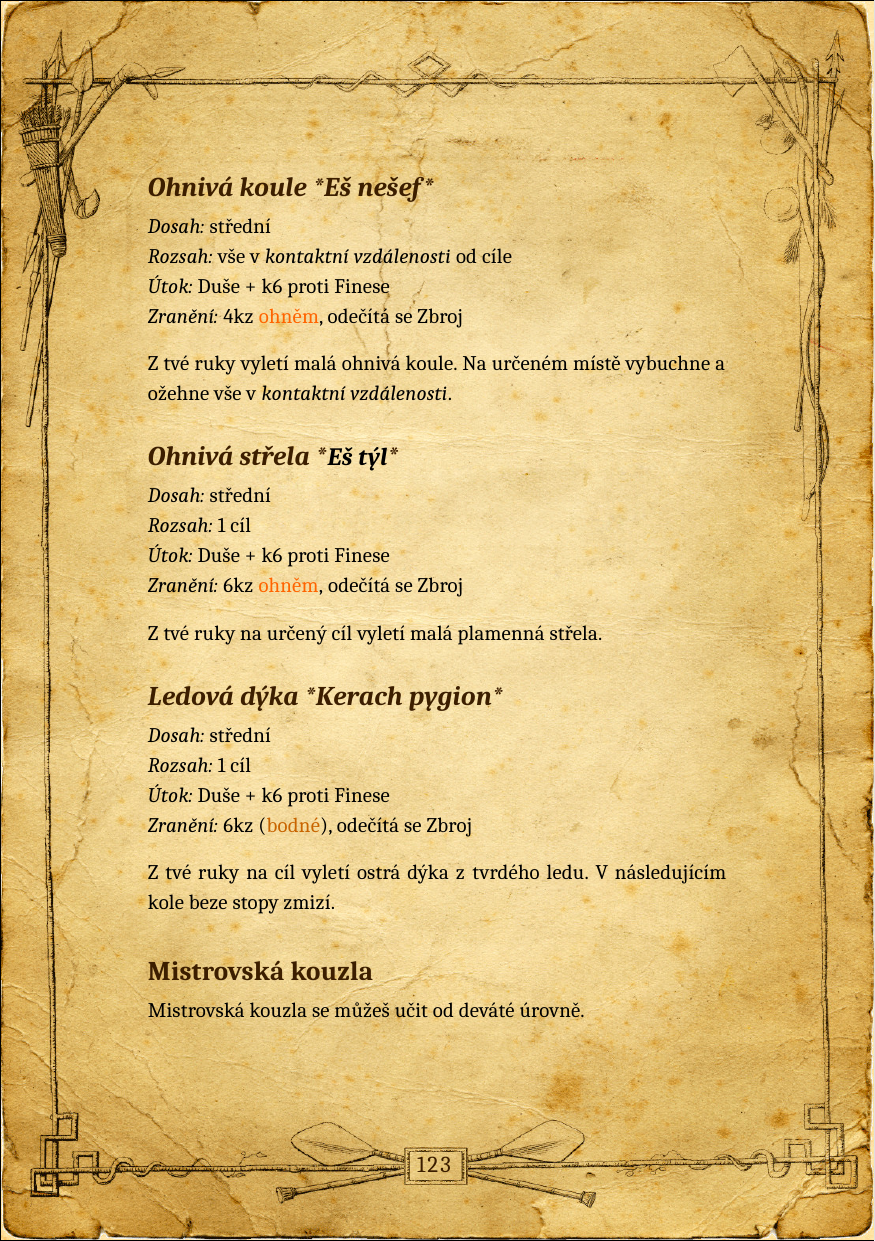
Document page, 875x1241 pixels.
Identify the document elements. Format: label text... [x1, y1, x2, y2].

text Dosah: střední Rozsah: 1 cíl Útok: Duše + k6 proti Finese Zranění: 6kz ohněm, odečítá se Zbroj [148, 484, 726, 598]
subtitle Mistrovská kouzla [148, 956, 726, 987]
subtitle Ledová dýka *Kerach pygion* [148, 681, 726, 712]
subtitle Ohnivá koule *Eš nešef* [148, 172, 726, 203]
text Dosah: střední Rozsah: 1 cíl Útok: Duše + k6 proti Finese Zranění: 6kz (bodné), odečítá se Zbroj [148, 724, 726, 837]
text Z⁠ tvé ruky vyletí malá ohnivá koule. Na určeném místě vybuchne a⁠ ožehne vše v⁠ kontaktní vzdálenosti. [148, 352, 726, 406]
text Z⁠ tvé ruky na cíl vyletí ostrá dýka z⁠ tvrdého ledu. V⁠ následujícím kole beze stopy zmizí. [148, 861, 726, 915]
text Mistrovská kouzla se můžeš učit od deváté úrovně. [148, 999, 726, 1023]
text Z⁠ tvé ruky na určený cíl vyletí malá plamenná střela. [148, 621, 726, 645]
text Dosah: střední Rozsah: vše v⁠ kontaktní vzdálenosti od cíle Útok: Duše + k6 proti Finese Zranění: 4kz ohněm, odečítá se Zbroj [148, 215, 726, 328]
picture [1, 1, 874, 1240]
subtitle Ohnivá střela *Eš týl* [148, 441, 726, 472]
